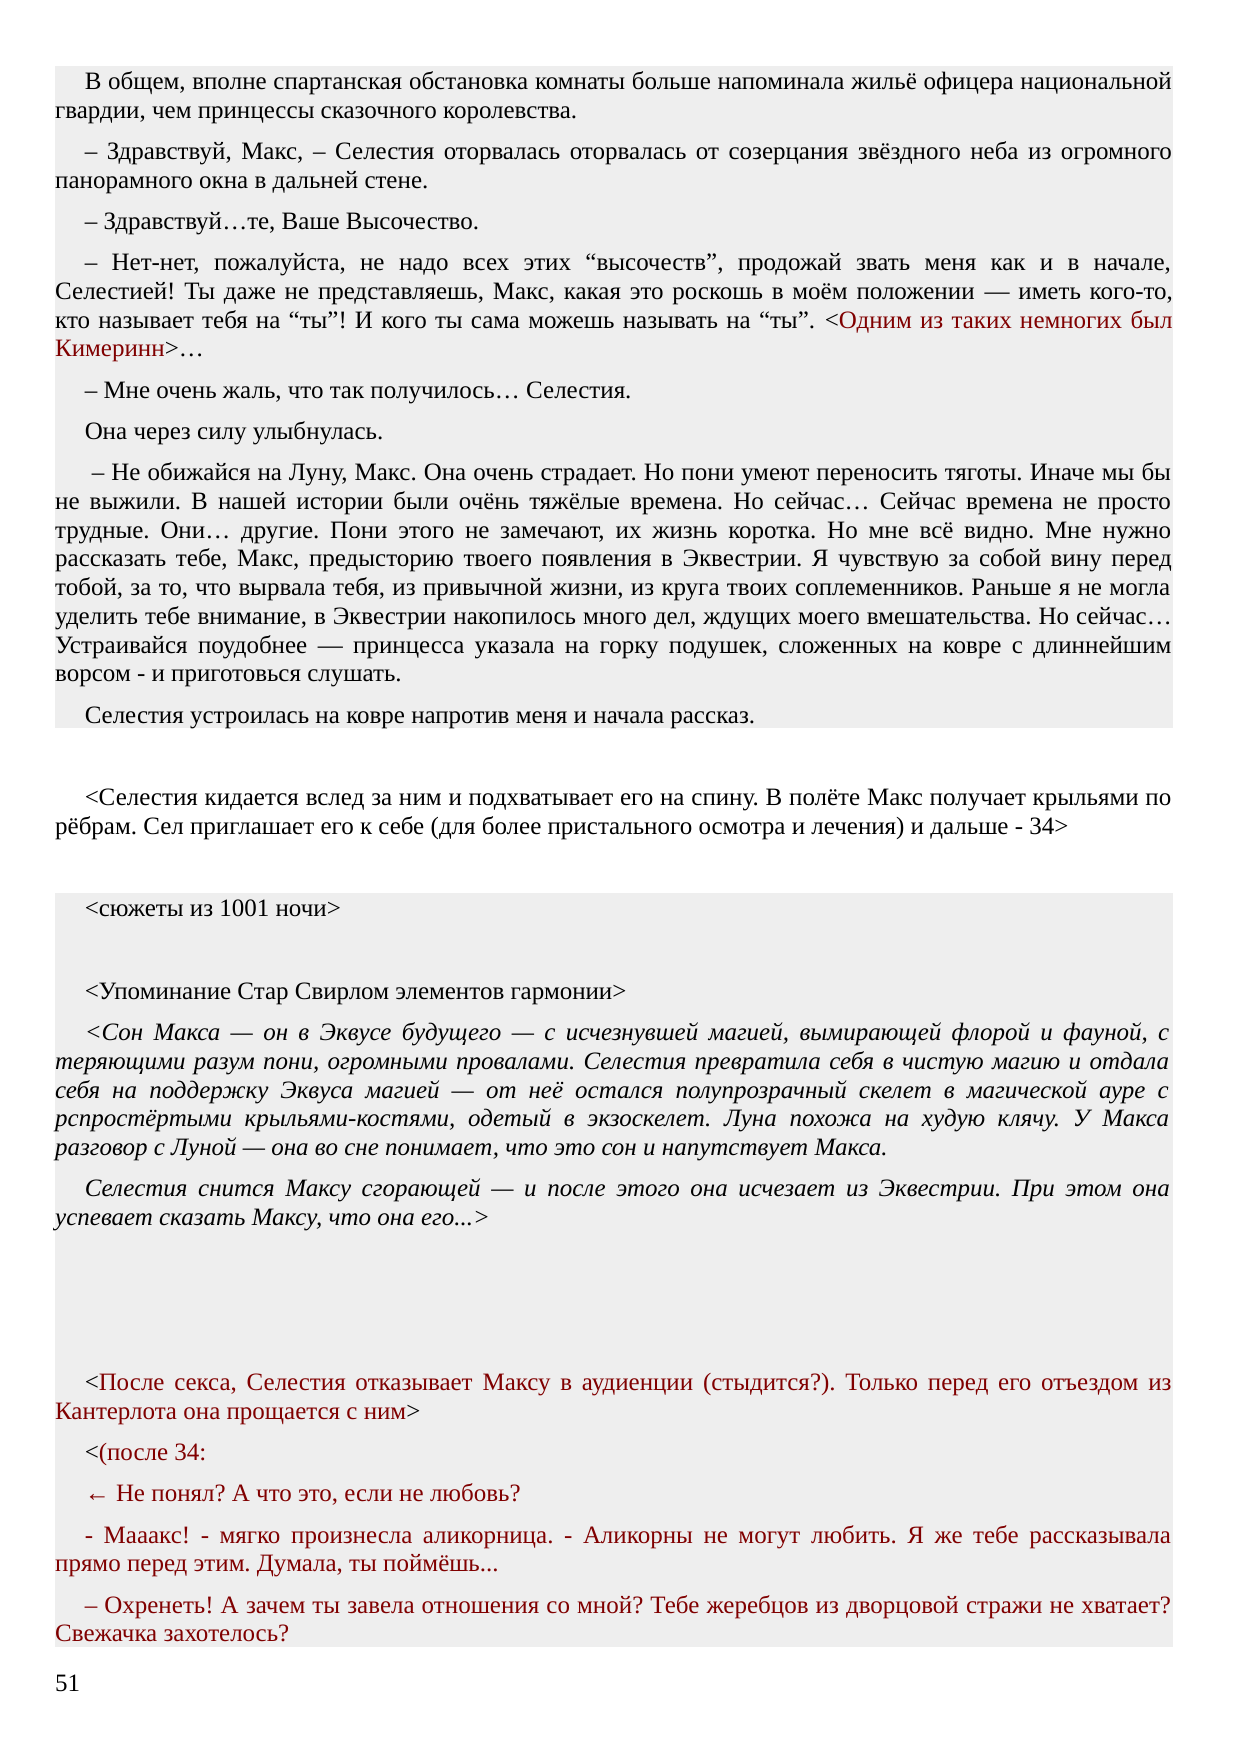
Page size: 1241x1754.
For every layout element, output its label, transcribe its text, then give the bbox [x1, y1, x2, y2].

text – Мне очень жаль, что так получилось… Селестия. [55, 375, 1173, 403]
text – Здравствуй…те, Ваше Высочество. [55, 206, 1173, 235]
text Селестия устроилась на ковре напротив меня и начала рассказ. [55, 700, 1173, 728]
text <Селестия кидается вслед за ним и подхватывает его на спину. В полёте Макс получает крыльями по рёбрам. Сел приглашает его к себе (для более пристального осмотра и лечения) и дальше - 34> [55, 782, 1173, 840]
text <Упоминание Стар Свирлом элементов гармонии> [55, 976, 1173, 1005]
text ← Не понял? А что это, если не любовь? [55, 1478, 1173, 1507]
text – Охренеть! А зачем ты завела отношения со мной? Тебе жеребцов из дворцовой стражи не хватает? Свежачка захотелось? [55, 1590, 1173, 1647]
text В общем, вполне спартанская обстановка комнаты больше напоминала жильё офицера национальной гвардии, чем принцессы сказочного королевства. [55, 66, 1173, 123]
text <(после 34: [55, 1437, 1173, 1466]
text – Нет-нет, пожалуйста, не надо всех этих “высочеств”, продожай звать меня как и в начале, Селестией! Ты даже не представляешь, Макс, какая это роскошь в моём положении — иметь кого-то, кто называет тебя на “ты”! И кого ты сама можешь называть на “ты”. <Одним из таких немногих был Кимеринн>… [55, 247, 1173, 362]
text – Не обижайся на Луну, Макс. Она очень страдает. Но пони умеют переносить тяготы. Иначе мы бы не выжили. В нашей истории были очёнь тяжёлые времена. Но сейчас… Сейчас времена не просто трудные. Они… другие. Пони этого не замечают, их жизнь коротка. Но мне всё видно. Мне нужно рассказать тебе, Макс, предысторию твоего появления в Эквестрии. Я чувствую за собой вину перед тобой, за то, что вырвала тебя, из привычной жизни, из круга твоих соплеменников. Раньше я не могла уделить тебе внимание, в Эквестрии накопилось много дел, ждущих моего вмешательства. Но сейчас… Устраивайся поудобнее — принцесса указала на горку подушек, сложенных на ковре с длиннейшим ворсом - и приготовься слушать. [55, 457, 1173, 687]
text <После секса, Селестия отказывает Максу в аудиенции (стыдится?). Только перед его отъездом из Кантерлота она прощается с ним> [55, 1367, 1173, 1425]
text Она через силу улыбнулась. [55, 416, 1173, 445]
text <Сон Макса — он в Эквусе будущего — с исчезнувшей магией, вымирающей флорой и фауной, с теряющими разум пони, огромными провалами. Селестия превратила себя в чистую магию и отдала себя на поддержку Эквуса магией — от неё остался полупрозрачный скелет в магической ауре с рспростёртыми крыльями-костями, одетый в экзоскелет. Луна похожа на худую клячу. У Макса разговор с Луной — она во сне понимает, что это сон и напутствует Макса. [55, 1017, 1173, 1161]
text – Здравствуй, Макс, – Селестия оторвалась оторвалась от созерцания звёздного неба из огромного панорамного окна в дальней стене. [55, 136, 1173, 193]
text <сюжеты из 1001 ночи> [55, 893, 1173, 922]
text - Мааакс! - мягко произнесла аликорница. - Аликорны не могут любить. Я же тебе рассказывала прямо перед этим. Думала, ты поймёшь... [55, 1520, 1173, 1577]
text Селестия снится Максу сгорающей — и после этого она исчезает из Эквестрии. При этом она успевает сказать Максу, что она его...> [55, 1173, 1173, 1231]
